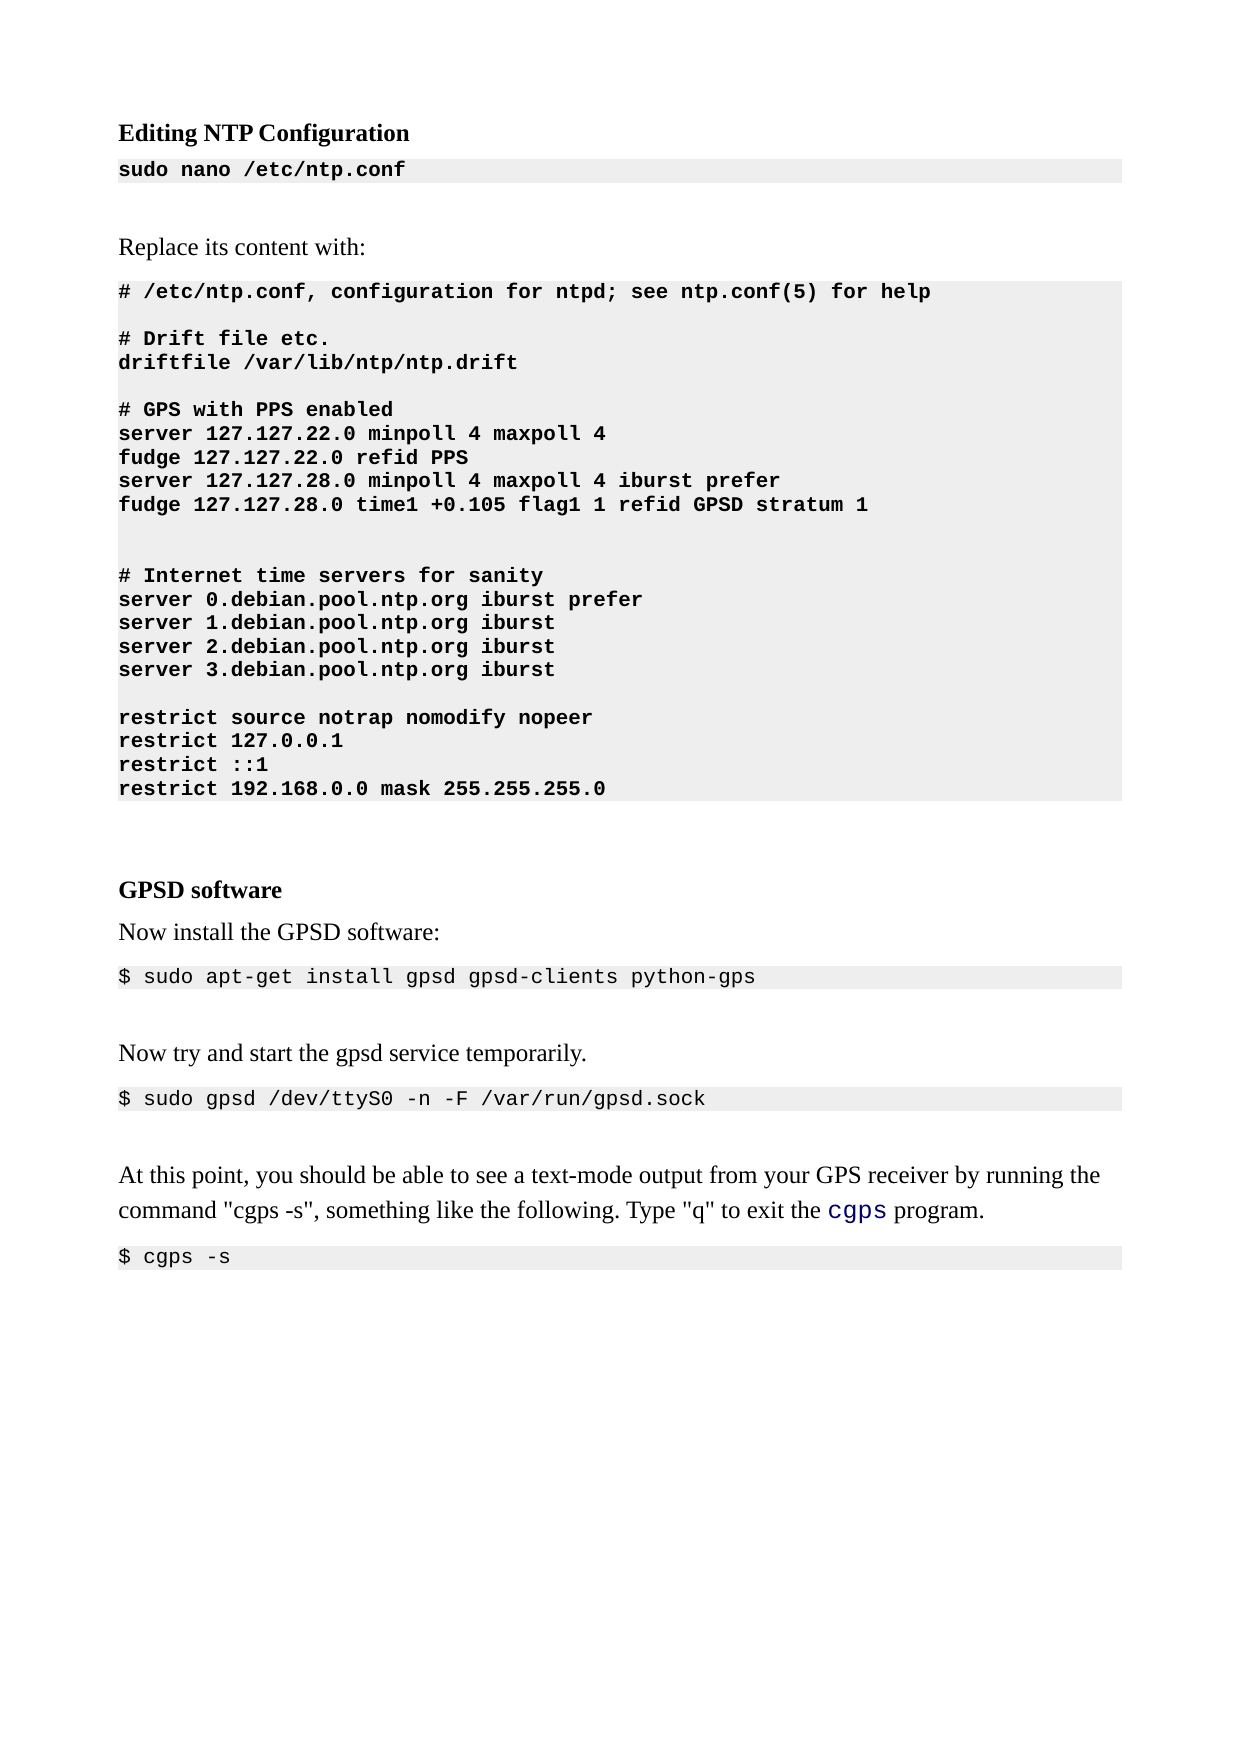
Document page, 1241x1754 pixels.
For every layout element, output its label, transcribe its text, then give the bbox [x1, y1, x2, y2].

subtitle GPSD software [118, 875, 1122, 904]
text $ cgps -s [118, 1246, 1122, 1270]
text $ sudo apt-get install gpsd gpsd-clients python-gps [118, 966, 1122, 989]
text Now install the GPSD software: [118, 917, 1122, 945]
text # /etc/ntp.conf, configuration for ntpd; see ntp.conf(5) for help # Drift file etc. driftfile /var/lib/ntp/ntp.drift # GPS with PPS enabled server 127.127.22.0 minpoll 4 maxpoll 4 fudge 127.127.22.0 refid PPS server 127.127.28.0 minpoll 4 maxpoll 4 iburst prefer fudge 127.127.28.0 time1 +0.105 flag1 1 refid GPSD stratum 1 # Internet time servers for sanity server 0.debian.pool.ntp.org iburst prefer server 1.debian.pool.ntp.org iburst server 2.debian.pool.ntp.org iburst server 3.debian.pool.ntp.org iburst restrict source notrap nomodify nopeer restrict 127.0.0.1 restrict ::1 restrict 192.168.0.0 mask 255.255.255.0 [118, 281, 1122, 801]
text $ sudo gpsd /dev/ttyS0 -n -F /var/run/gpsd.sock [118, 1087, 1122, 1111]
text Now try and start the gpsd service temporarily. [118, 1038, 1122, 1067]
text Replace its content with: [118, 232, 1122, 261]
subtitle Editing NTP Configuration [118, 118, 1122, 147]
text sudo nano /etc/ntp.conf [118, 159, 1122, 183]
text At this point, you should be able to see a text-mode output from your GPS receiver by running the command "cgps -s", something like the following. Type "q" to exit the cgps program. [118, 1160, 1122, 1226]
